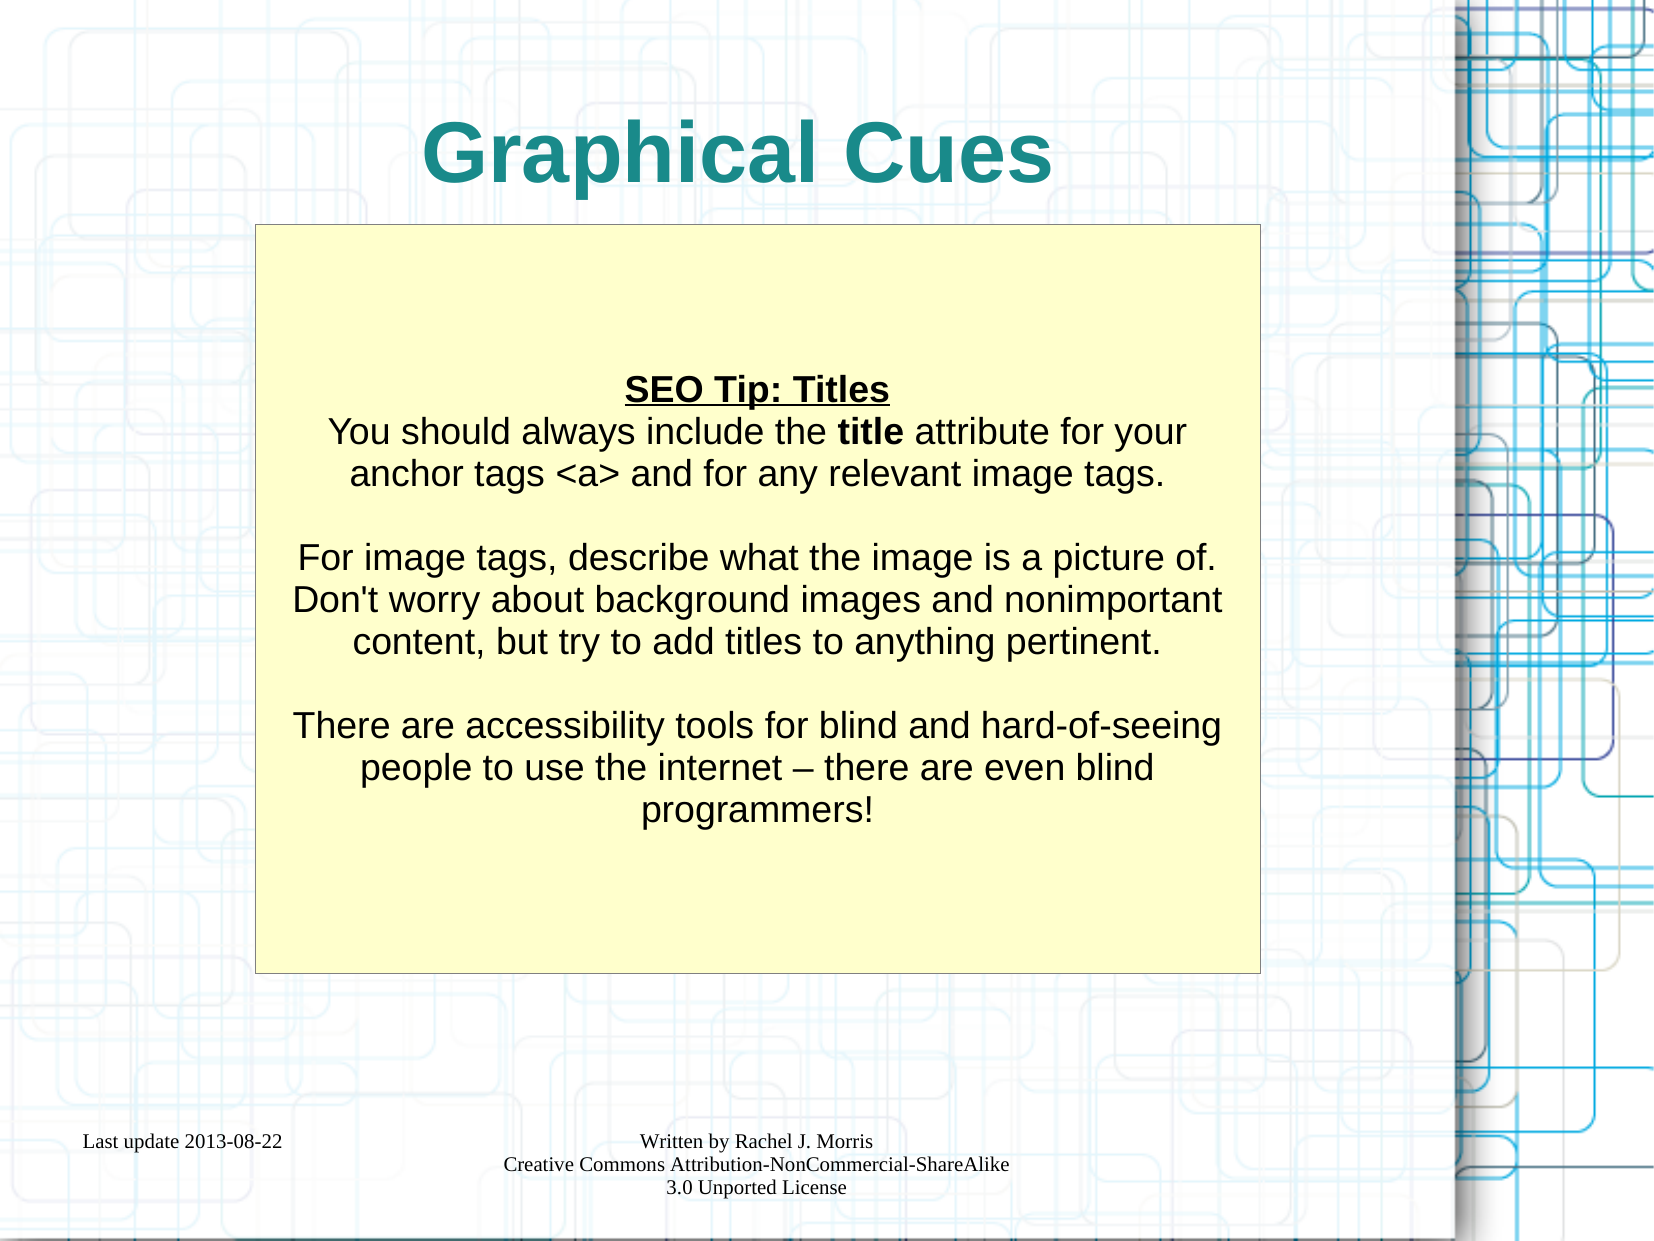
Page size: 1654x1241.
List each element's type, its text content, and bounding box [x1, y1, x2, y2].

text_box SEO Tip: Titles You should always include the title attribute for your anchor tags <a> and for any relevant image tags. For image tags, describe what the image is a picture of. Don't worry about background images and nonimportant content, but try to add titles to anything pertinent. There are accessibility tools for blind and hard-of-seeing people to use the internet – there are even blind programmers! [255, 224, 1261, 974]
picture [0, 0, 1654, 1241]
title Graphical Cues [59, 49, 1418, 257]
